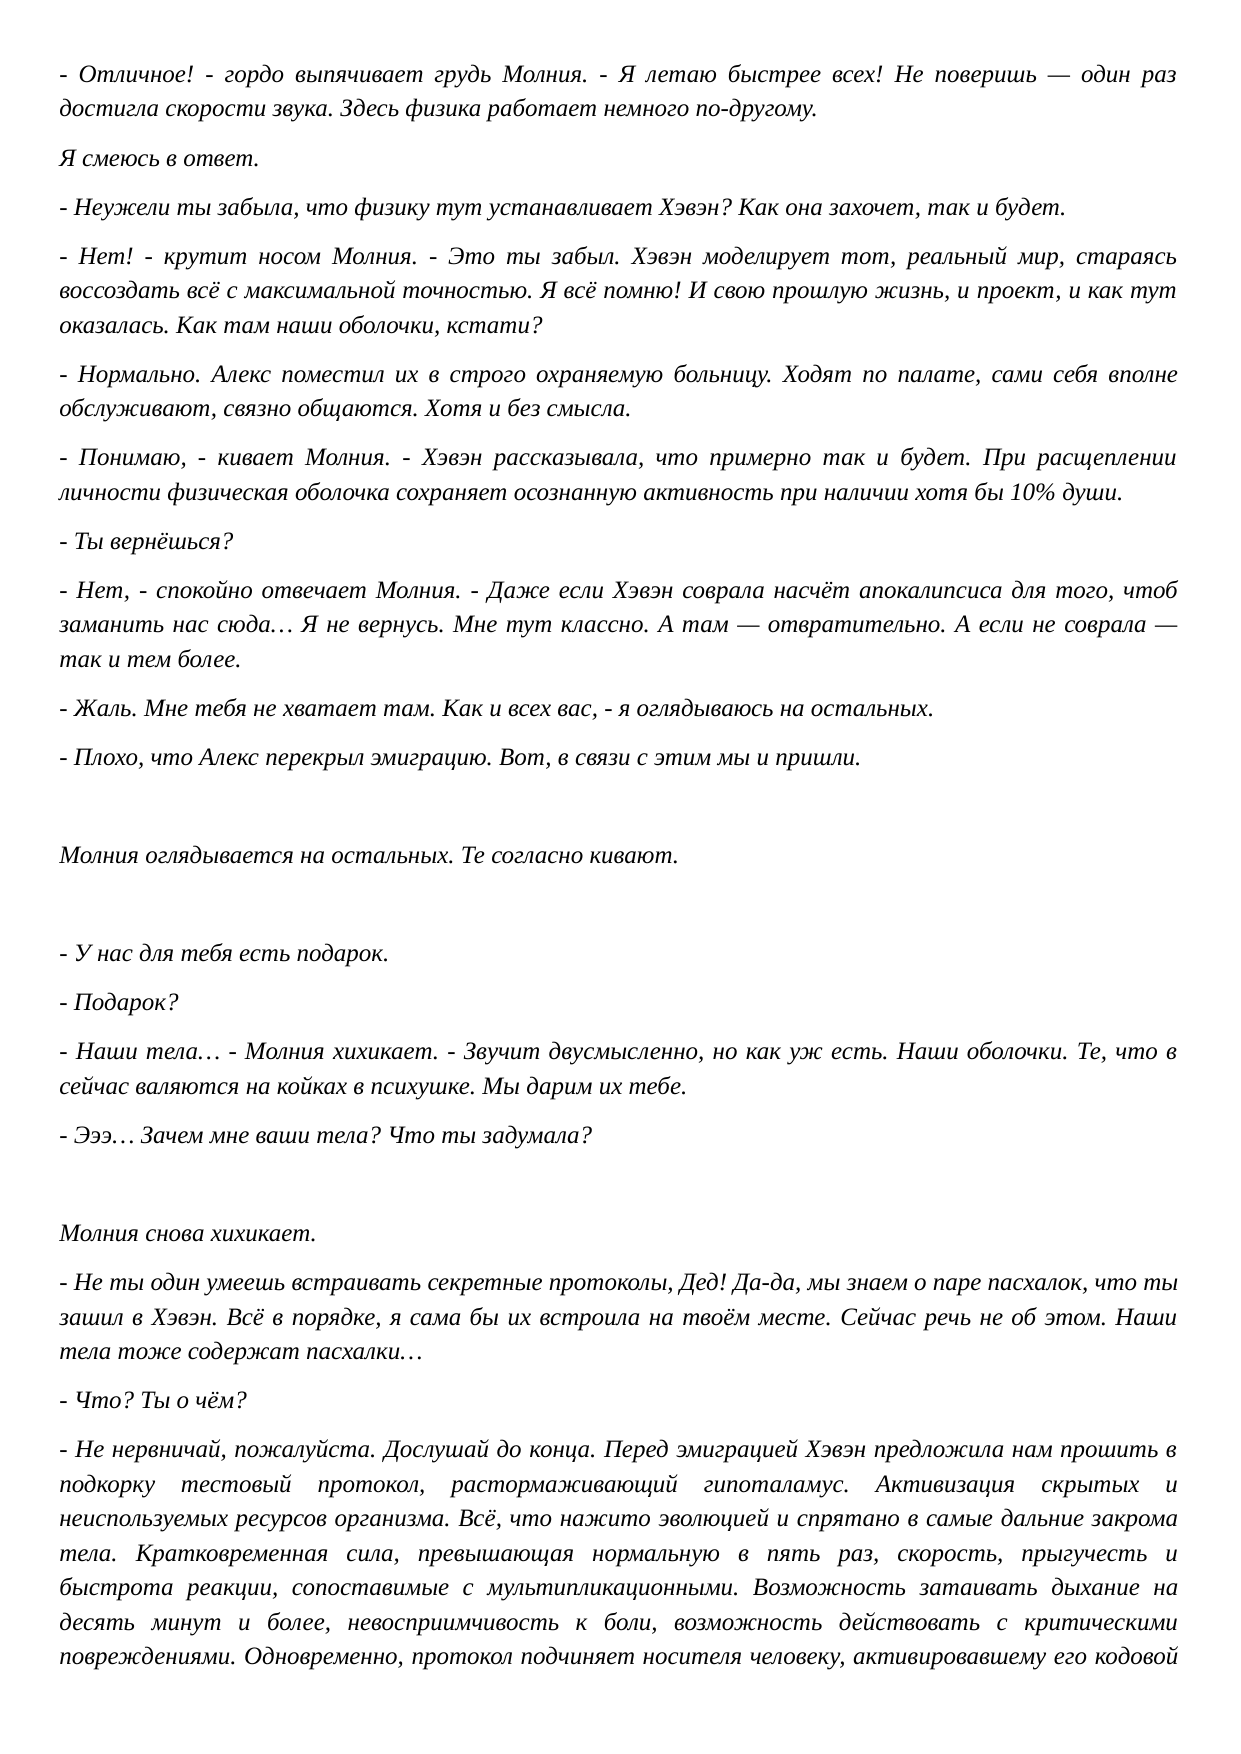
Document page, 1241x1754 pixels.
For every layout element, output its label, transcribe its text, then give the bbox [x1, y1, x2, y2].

text - Понимаю, - кивает Молния. - Хэвэн рассказывала, что примерно так и будет. При расщеплении личности физическая оболочка сохраняет осознанную активность при наличии хотя бы 10% души. [59, 442, 1181, 506]
text - У нас для тебя есть подарок. [59, 938, 1181, 967]
text - Эээ… Зачем мне ваши тела? Что ты задумала? [59, 1120, 1181, 1149]
text - Наши тела… - Молния хихикает. - Звучит двусмысленно, но как уж есть. Наши оболочки. Те, что в сейчас валяются на койках в психушке. Мы дарим их тебе. [59, 1036, 1181, 1099]
text - Не ты один умеешь встраивать секретные протоколы, Дед! Да-да, мы знаем о паре пасхалок, что ты зашил в Хэвэн. Всё в порядке, я сама бы их встроила на твоём месте. Сейчас речь не об этом. Наши тела тоже содержат пасхалки… [59, 1267, 1181, 1365]
text - Подарок? [59, 987, 1181, 1016]
text - Нет! - крутит носом Молния. - Это ты забыл. Хэвэн моделирует тот, реальный мир, стараясь воссоздать всё с максимальной точностью. Я всё помню! И свою прошлую жизнь, и проект, и как тут оказалась. Как там наши оболочки, кстати? [59, 241, 1181, 338]
text Молния оглядывается на остальных. Те согласно кивают. [59, 840, 1181, 869]
text - Отличное! - гордо выпячивает грудь Молния. - Я летаю быстрее всех! Не поверишь — один раз достигла скорости звука. Здесь физика работает немного по-другому. [59, 59, 1181, 122]
text - Неужели ты забыла, что физику тут устанавливает Хэвэн? Как она захочет, так и будет. [59, 192, 1181, 220]
text Молния снова хихикает. [59, 1218, 1181, 1247]
text - Ты вернёшься? [59, 526, 1181, 554]
text - Нет, - спокойно отвечает Молния. - Даже если Хэвэн соврала насчёт апокалипсиса для того, чтоб заманить нас сюда… Я не вернусь. Мне тут классно. А там — отвратительно. А если не соврала — так и тем более. [59, 575, 1181, 673]
text - Нормально. Алекс поместил их в строго охраняемую больницу. Ходят по палате, сами себя вполне обслуживают, связно общаются. Хотя и без смысла. [59, 359, 1181, 422]
text Я смеюсь в ответ. [59, 143, 1181, 171]
text - Не нервничай, пожалуйста. Дослушай до конца. Перед эмиграцией Хэвэн предложила нам прошить в подкорку тестовый протокол, растормаживающий гипоталамус. Активизация скрытых и неиспользуемых ресурсов организма. Всё, что нажито эволюцией и спрятано в самые дальние закрома тела. Кратковременная сила, превышающая нормальную в пять раз, скорость, прыгучесть и быстрота реакции, сопоставимые с мультипликационными. Возможность затаивать дыхание на десять минут и более, невосприимчивость к боли, возможность действовать с критическими повреждениями. Одновременно, протокол подчиняет носителя человеку, активировавшему его кодовой [59, 1434, 1181, 1670]
text - Жаль. Мне тебя не хватает там. Как и всех вас, - я оглядываюсь на остальных. [59, 693, 1181, 722]
text - Что? Ты о чём? [59, 1385, 1181, 1414]
text - Плохо, что Алекс перекрыл эмиграцию. Вот, в связи с этим мы и пришли. [59, 742, 1181, 771]
